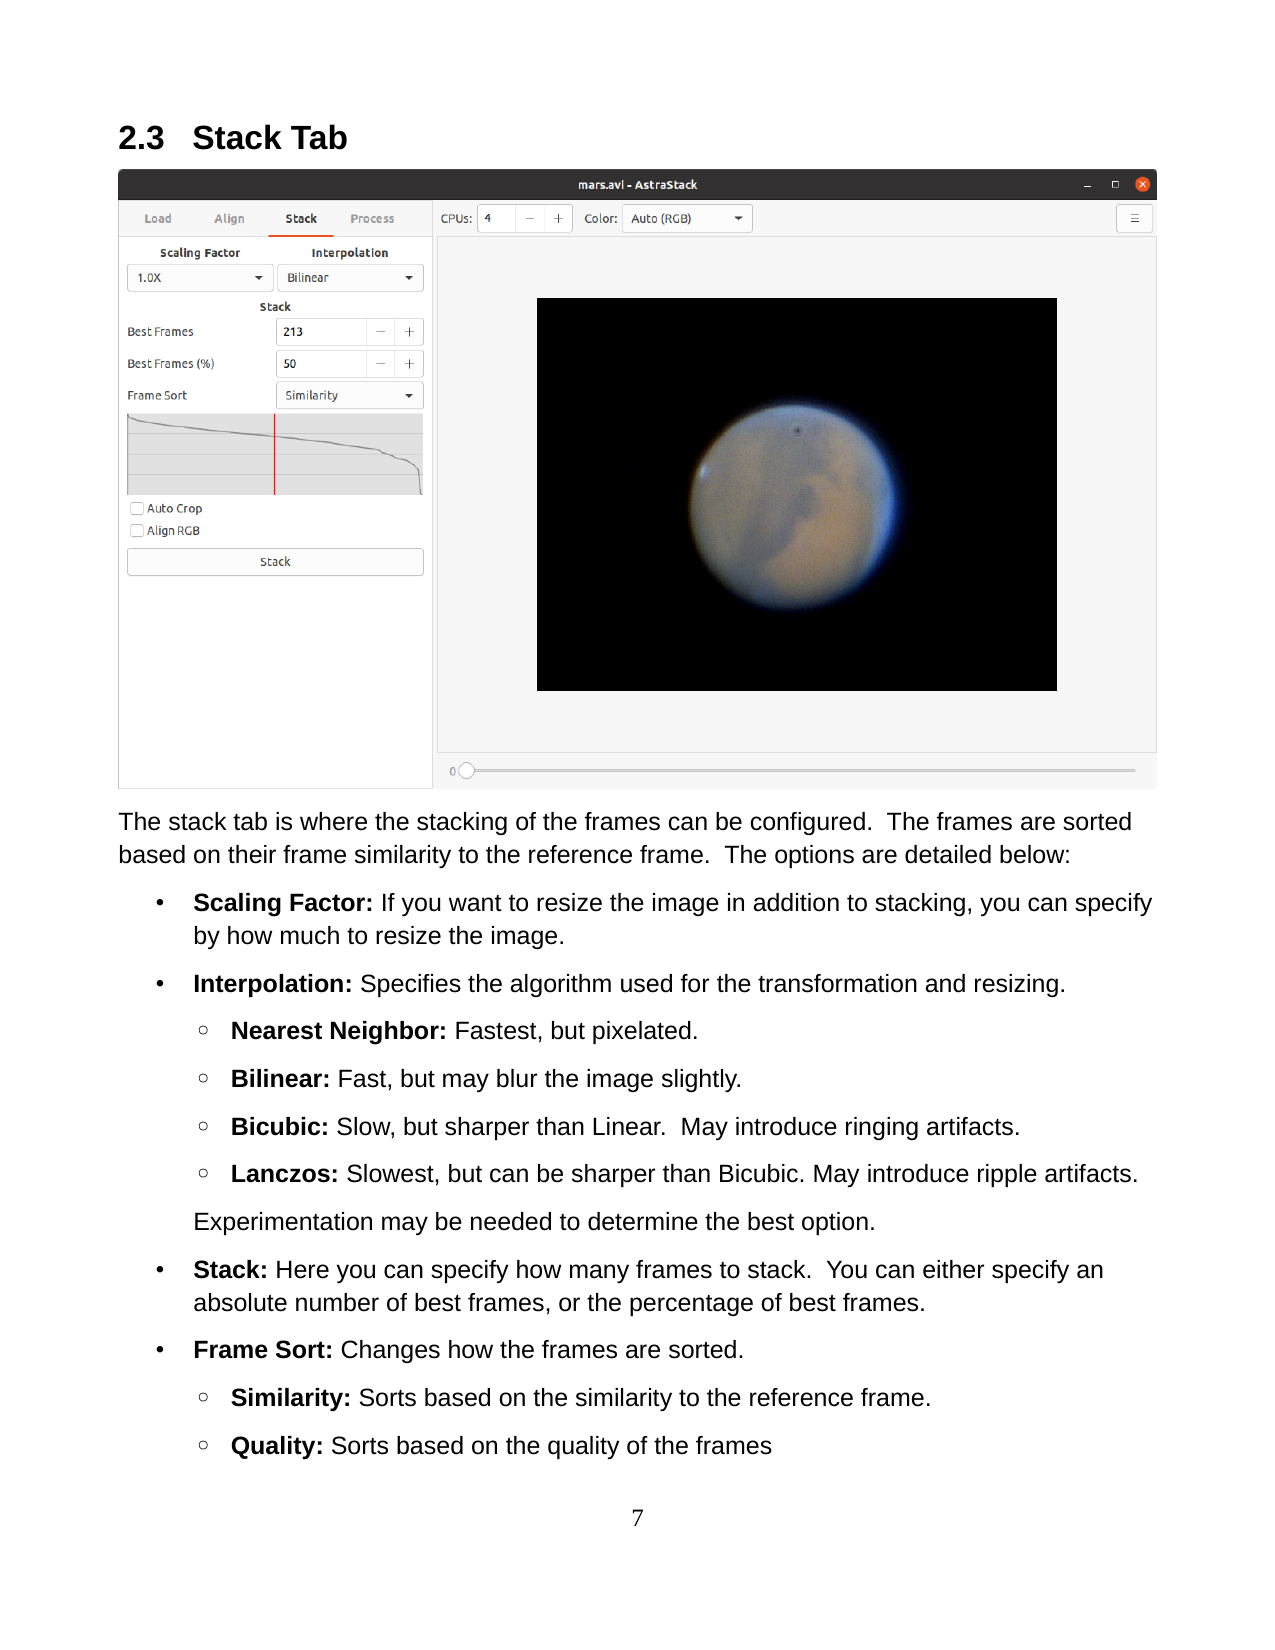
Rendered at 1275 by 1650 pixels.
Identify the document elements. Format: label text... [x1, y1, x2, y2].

picture [118, 169, 1157, 789]
list Experimentation may be needed to determine the best option. [156, 1207, 1157, 1236]
text The stack tab is where the stacking of the frames can be configured. The frames are sorted based on their frame similarity to the reference frame. The options are detailed below: [118, 807, 1157, 869]
list Quality: Sorts based on the quality of the frames [193, 1431, 1157, 1460]
list Nearest Neighbor: Fastest, but pixelated. [193, 1016, 1157, 1045]
list Similarity: Sorts based on the similarity to the reference frame. [193, 1383, 1157, 1412]
list Lanczos: Slowest, but can be sharper than Bicubic. May introduce ripple artifacts. [193, 1159, 1157, 1188]
list Stack: Here you can specify how many frames to stack. You can either specify an absolute number of best frames, or the percentage of best frames. [156, 1255, 1157, 1317]
list Scaling Factor: If you want to resize the image in addition to stacking, you can specify by how much to resize the image. [156, 888, 1157, 950]
subtitle Stack Tab [118, 118, 1157, 157]
list Frame Sort: Changes how the frames are sorted. [156, 1336, 1157, 1364]
list Interpolation: Specifies the algorithm used for the transformation and resizing. [156, 969, 1157, 997]
list Bicubic: Slow, but sharper than Linear. May introduce ringing artifacts. [193, 1112, 1157, 1141]
list Bilinear: Fast, but may blur the image slightly. [193, 1064, 1157, 1093]
